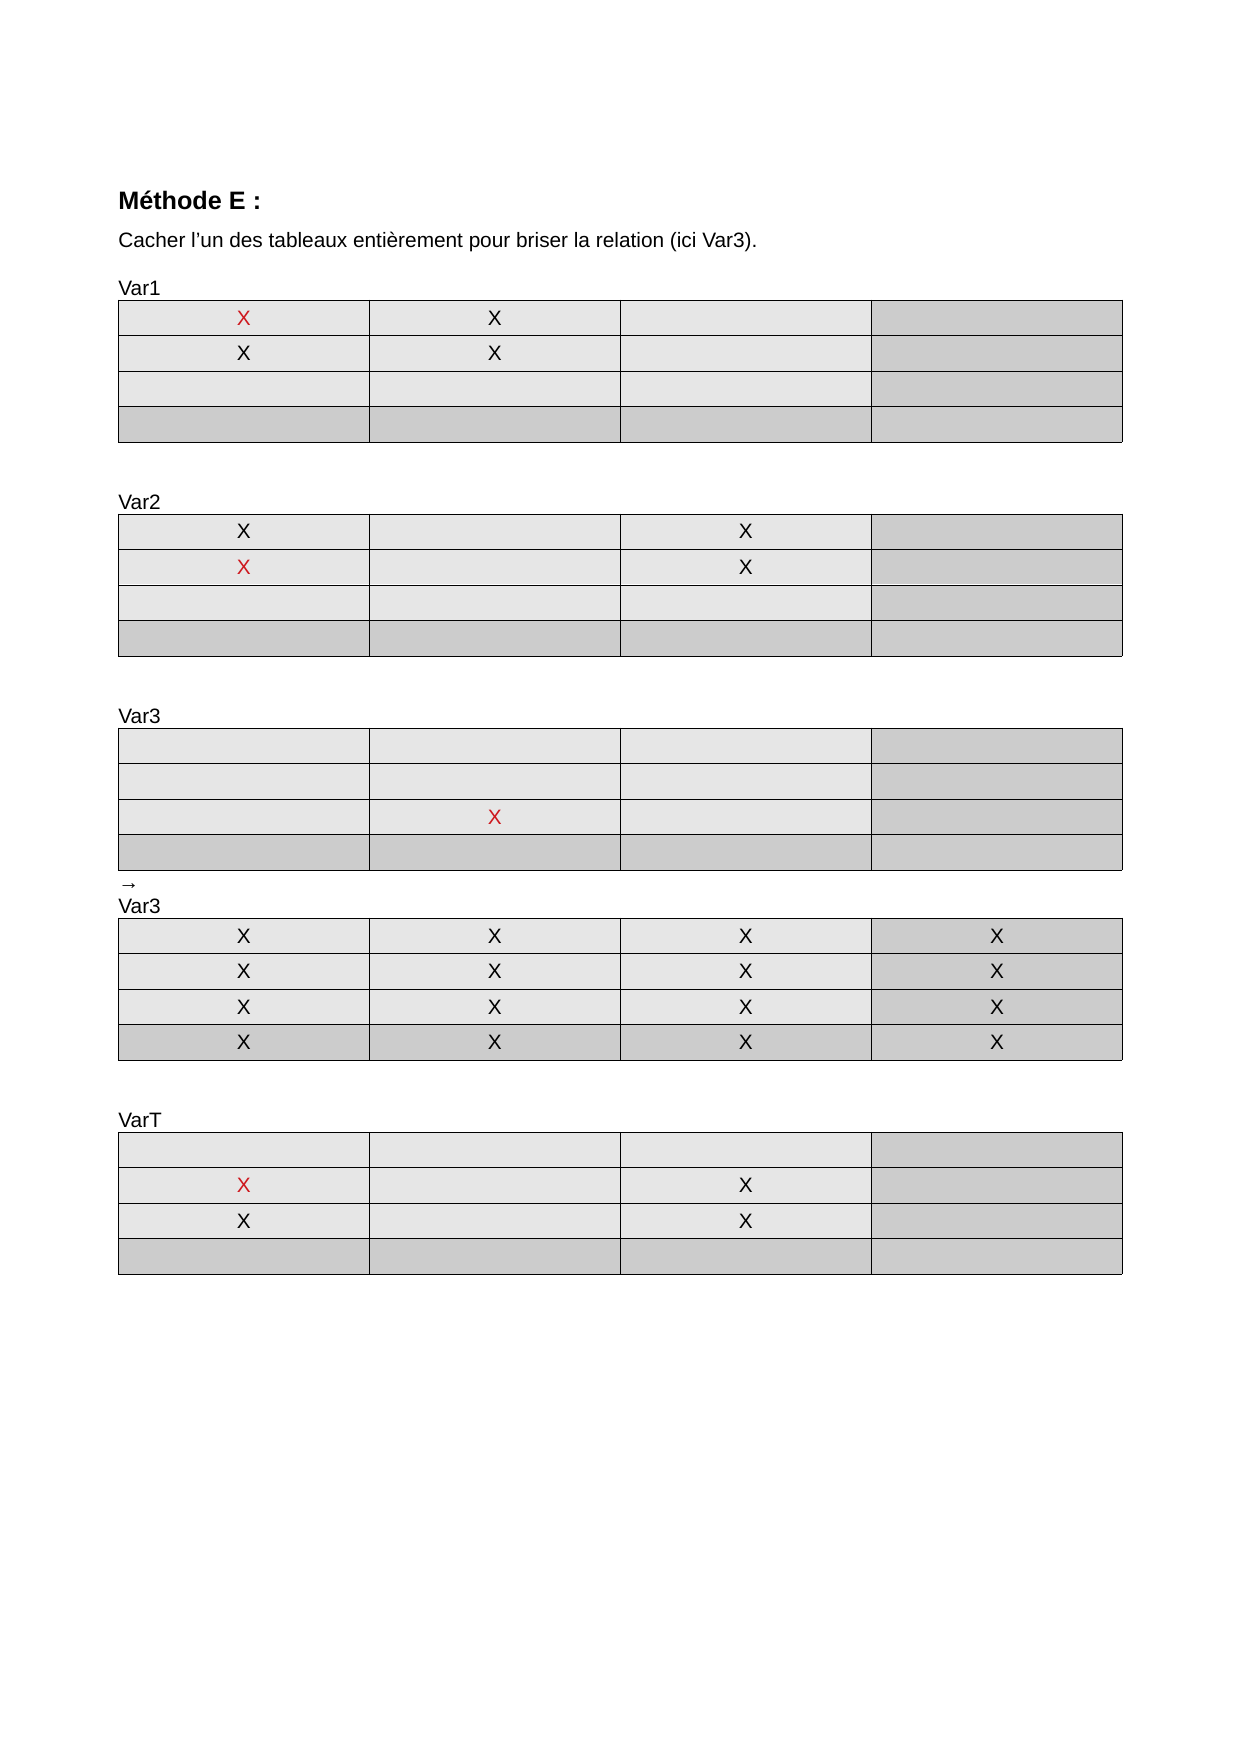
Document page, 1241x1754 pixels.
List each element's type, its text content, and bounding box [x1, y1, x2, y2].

table_header [872, 1133, 1122, 1167]
table_cell [621, 586, 871, 620]
text → [118, 871, 1122, 894]
table_cell [872, 372, 1122, 406]
text Var1 [118, 276, 1122, 299]
table_header X [872, 919, 1122, 953]
table_cell [370, 764, 620, 799]
table_header X [370, 919, 620, 953]
text Cacher l’un des tableaux entièrement pour briser la relation (ici Var3). [118, 228, 1122, 252]
table_cell [370, 1168, 620, 1203]
table_header [621, 301, 871, 335]
table_cell [621, 764, 871, 799]
table_cell X [119, 550, 369, 584]
table_cell X [621, 550, 871, 584]
table_cell [119, 586, 369, 620]
table_cell [621, 1239, 871, 1274]
table_cell X [370, 954, 620, 989]
table_cell X [621, 1204, 871, 1238]
table_cell [621, 835, 871, 870]
table_cell X [119, 1025, 369, 1060]
text VarT [118, 1108, 1122, 1132]
table_cell X [370, 800, 620, 834]
table_cell [872, 550, 1122, 584]
table_header [119, 1133, 369, 1167]
table_cell X [621, 1168, 871, 1203]
table_cell [370, 586, 620, 620]
table_cell [119, 407, 369, 442]
table_cell X [621, 1025, 871, 1060]
table_cell [872, 835, 1122, 870]
table_cell [119, 800, 369, 834]
table_cell X [872, 990, 1122, 1024]
table_cell [370, 835, 620, 870]
table_cell X [621, 954, 871, 989]
table_header [370, 729, 620, 763]
table_header [119, 729, 369, 763]
table_cell [370, 407, 620, 442]
table_header [621, 729, 871, 763]
table_cell [370, 1239, 620, 1274]
table_cell [370, 550, 620, 584]
table_cell [370, 1204, 620, 1238]
table_cell [872, 586, 1122, 620]
table_cell [872, 800, 1122, 834]
table_header X [119, 301, 369, 335]
table_cell [621, 336, 871, 371]
table_cell [119, 835, 369, 870]
table_cell [872, 621, 1122, 656]
table_cell X [119, 954, 369, 989]
table_cell [621, 407, 871, 442]
table_cell X [370, 1025, 620, 1060]
table_cell X [872, 1025, 1122, 1060]
table_cell [872, 1204, 1122, 1238]
table_cell [872, 336, 1122, 371]
table_cell [872, 1168, 1122, 1203]
table_cell [119, 372, 369, 406]
table_header [370, 1133, 620, 1167]
table_header [872, 729, 1122, 763]
table_header X [621, 515, 871, 549]
table_cell [370, 372, 620, 406]
table_cell [621, 800, 871, 834]
text Var2 [118, 489, 1122, 513]
table_header X [621, 919, 871, 953]
table_header X [119, 919, 369, 953]
table_header X [370, 301, 620, 335]
table_cell [872, 1239, 1122, 1274]
table_header [872, 515, 1122, 549]
table_header [621, 1133, 871, 1167]
table_cell [119, 1239, 369, 1274]
text Var3 [118, 894, 1122, 918]
table_cell [119, 764, 369, 799]
table_cell X [370, 336, 620, 371]
table_cell X [119, 1168, 369, 1203]
table_header [370, 515, 620, 549]
table_cell X [872, 954, 1122, 989]
subtitle Méthode E : [118, 186, 1122, 215]
table_cell X [621, 990, 871, 1024]
table_header [872, 301, 1122, 335]
table_cell [370, 621, 620, 656]
table_header X [119, 515, 369, 549]
table_cell [621, 621, 871, 656]
table_cell [872, 407, 1122, 442]
text Var3 [118, 704, 1122, 728]
table_cell X [119, 990, 369, 1024]
table_cell [872, 764, 1122, 799]
table_cell X [370, 990, 620, 1024]
table_cell [119, 621, 369, 656]
table_cell X [119, 1204, 369, 1238]
table_cell [621, 372, 871, 406]
table_cell X [119, 336, 369, 371]
